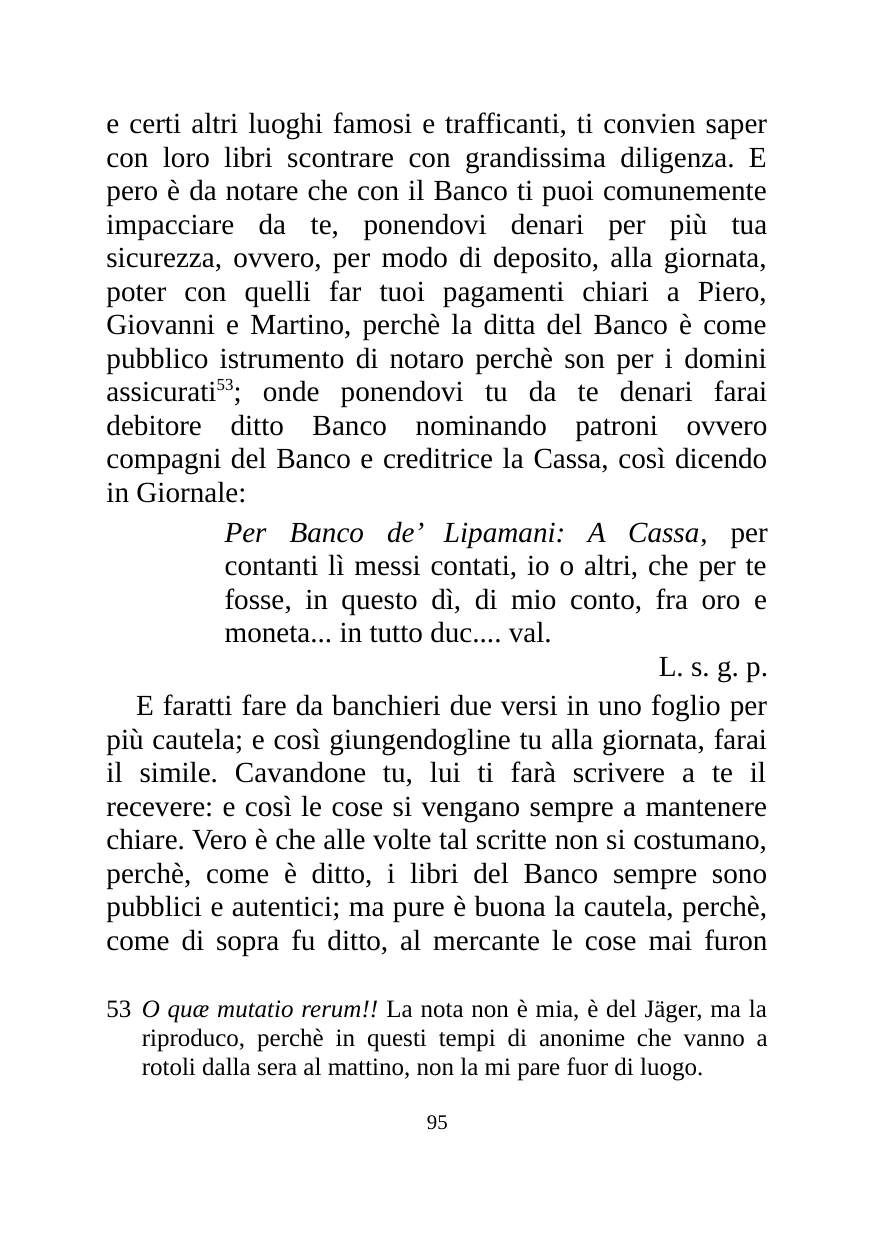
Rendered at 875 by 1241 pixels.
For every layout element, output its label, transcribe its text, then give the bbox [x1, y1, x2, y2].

text L. s. g. p. [224, 649, 768, 682]
text Per Banco de’ Lipamani: A Cassa, per contanti lì messi contati, io o altri, che per te fosse, in questo dì, di mio conto, fra oro e moneta... in tutto duc.... val. [224, 515, 768, 649]
text O quæ mutatio rerum!! La nota non è mia, è del Jäger, ma la riproduco, perchè in questi tempi di anonime che vanno a rotoli dalla sera al mattino, non la mi pare fuor di luogo. [106, 994, 768, 1080]
text E faratti fare da banchieri due versi in uno foglio per più cautela; e così giungendogline tu alla giornata, farai il simile. Cavandone tu, lui ti farà scrivere a te il recevere: e così le cose si vengano sempre a mantenere chiare. Vero è che alle volte tal scritte non si costumano, perchè, come è ditto, i libri del Banco sempre sono pubblici e autentici; ma pure è buona la cautela, perchè, come di sopra fu ditto, al mercante le cose mai furon [106, 688, 768, 957]
text e certi altri luoghi famosi e trafficanti, ti convien saper con loro libri scontrare con grandissima diligenza. E pero è da notare che con il Banco ti puoi comunemente impacciare da te, ponendovi denari per più tua sicurezza, ovvero, per modo di deposito, alla giornata, poter con quelli far tuoi pagamenti chiari a Piero, Giovanni e Martino, perchè la ditta del Banco è come pubblico istrumento di notaro perchè son per i domini assicurati; onde ponendovi tu da te denari farai debitore ditto Banco nominando patroni ovvero compagni del Banco e creditrice la Cassa, così dicendo in Giornale: [106, 106, 768, 509]
